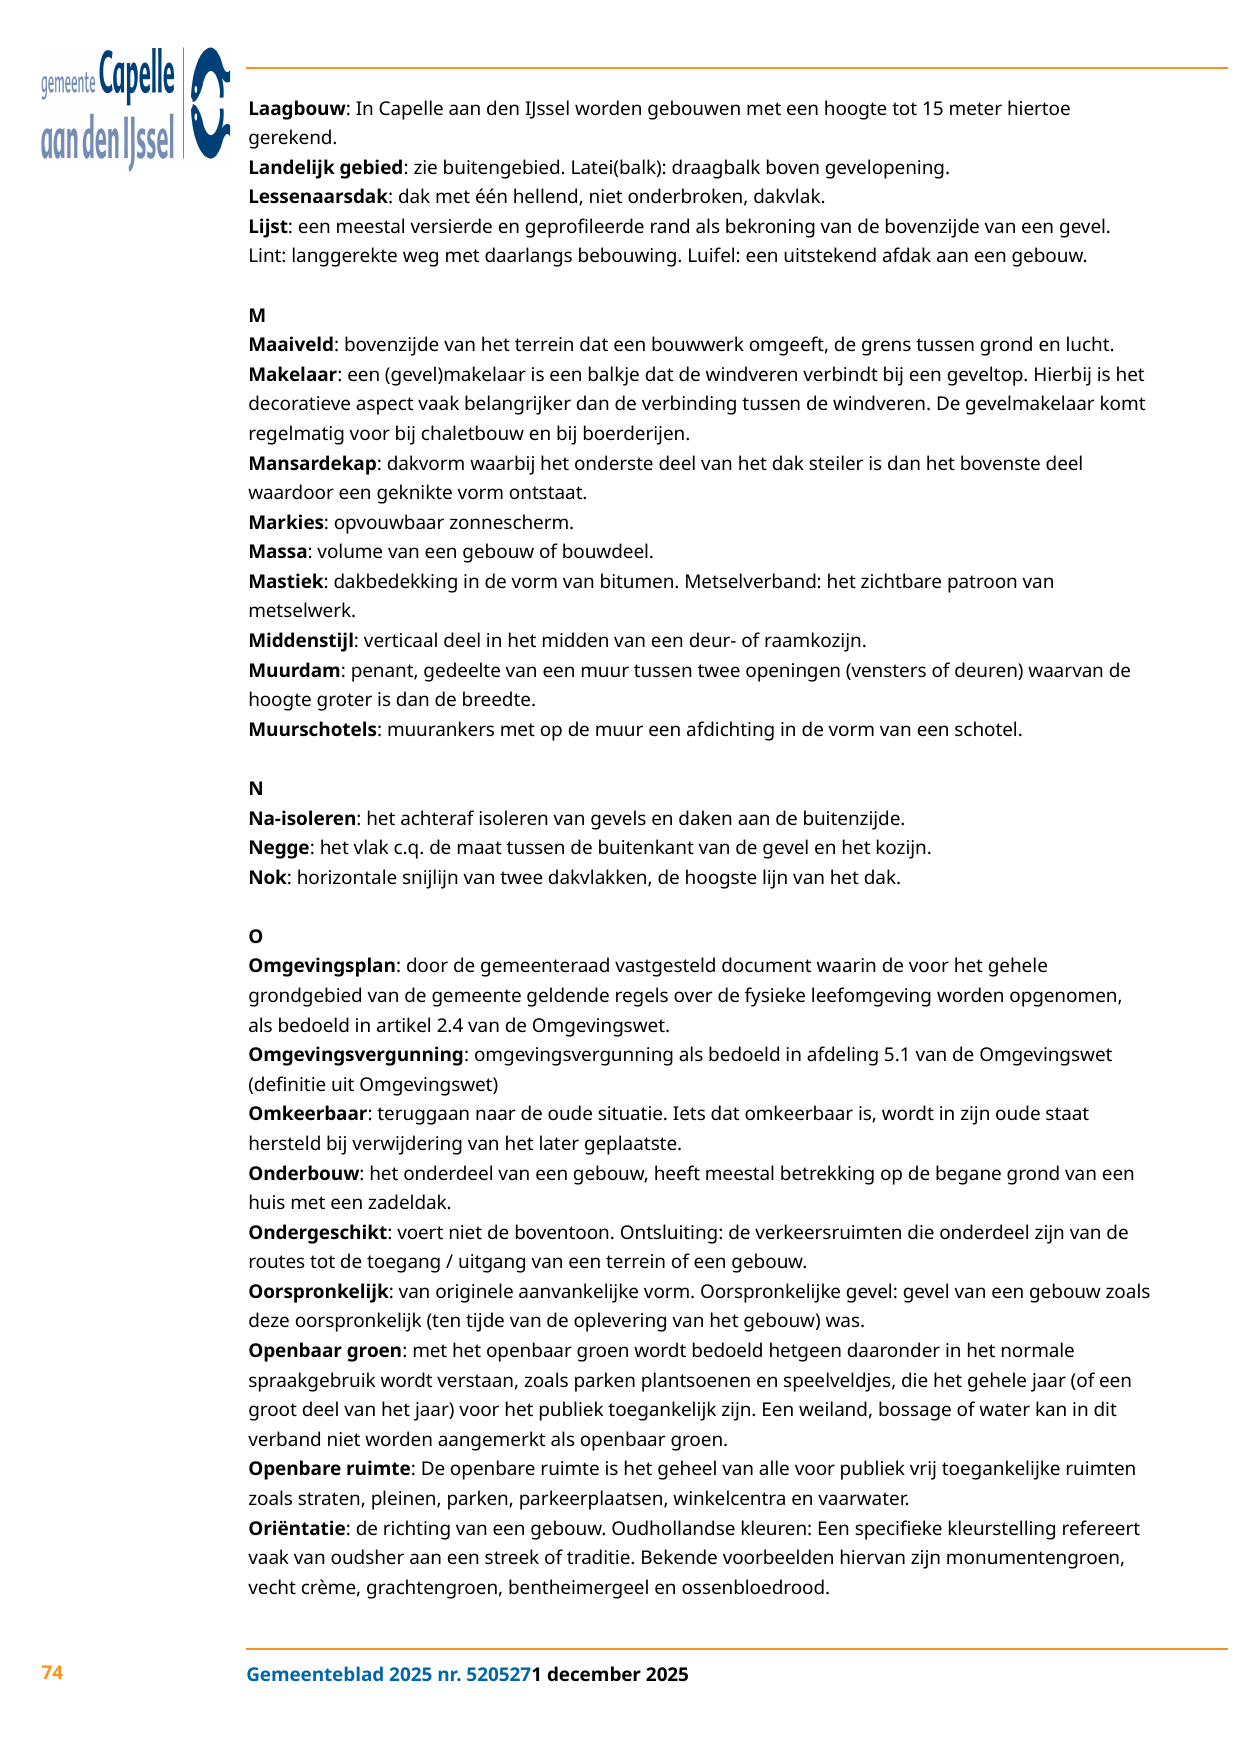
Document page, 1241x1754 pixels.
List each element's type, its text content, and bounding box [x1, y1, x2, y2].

text Omkeerbaar: teruggaan naar de oude situatie. Iets dat omkeerbaar is, wordt in zijn oude staat hersteld bij verwijdering van het later geplaatste. [248, 1101, 1152, 1156]
text Muurdam: penant, gedeelte van een muur tussen twee openingen (vensters of deuren) waarvan de hoogte groter is dan de breedte. [248, 657, 1152, 712]
text O [248, 923, 1152, 949]
text Markies: opvouwbaar zonnescherm. [248, 509, 1152, 535]
text Openbare ruimte: De openbare ruimte is het geheel van alle voor publiek vrij toegankelijke ruimten zoals straten, pleinen, parken, parkeerplaatsen, winkelcentra en vaarwater. [248, 1456, 1152, 1511]
text Omgevingsvergunning: omgevingsvergunning als bedoeld in afdeling 5.1 van de Omgevingswet (definitie uit Omgevingswet) [248, 1041, 1152, 1097]
text Muurschotels: muurankers met op de muur een afdichting in de vorm van een schotel. [248, 716, 1152, 742]
text Makelaar: een (gevel)makelaar is een balkje dat de windveren verbindt bij een geveltop. Hierbij is het decoratieve aspect vaak belangrijker dan de verbinding tussen de windveren. De gevelmakelaar komt regelmatig voor bij chaletbouw en bij boerderijen. [248, 361, 1152, 446]
text Onderbouw: het onderdeel van een gebouw, heeft meestal betrekking op de begane grond van een huis met een zadeldak. [248, 1160, 1152, 1215]
text Mansardekap: dakvorm waarbij het onderste deel van het dak steiler is dan het bovenste deel waardoor een geknikte vorm ontstaat. [248, 450, 1152, 505]
text Ondergeschikt: voert niet de boventoon. Ontsluiting: de verkeersruimten die onderdeel zijn van de routes tot de toegang / uitgang van een terrein of een gebouw. [248, 1219, 1152, 1274]
text M [248, 302, 1152, 328]
picture [41, 47, 231, 172]
text Omgevingsplan: door de gemeenteraad vastgesteld document waarin de voor het gehele grondgebied van de gemeente geldende regels over de fysieke leefomgeving worden opgenomen, als bedoeld in artikel 2.4 van de Omgevingswet. [248, 953, 1152, 1038]
text Middenstijl: verticaal deel in het midden van een deur- of raamkozijn. [248, 627, 1152, 653]
text Na-isoleren: het achteraf isoleren van gevels en daken aan de buitenzijde. [248, 805, 1152, 831]
text Oorspronkelijk: van originele aanvankelijke vorm. Oorspronkelijke gevel: gevel van een gebouw zoals deze oorspronkelijk (ten tijde van de oplevering van het gebouw) was. [248, 1278, 1152, 1333]
text Nok: horizontale snijlijn van twee dakvlakken, de hoogste lijn van het dak. [248, 864, 1152, 890]
text Negge: het vlak c.q. de maat tussen de buitenkant van de gevel en het kozijn. [248, 834, 1152, 860]
text Lijst: een meestal versierde en geprofileerde rand als bekroning van de bovenzijde van een gevel. Lint: langgerekte weg met daarlangs bebouwing. Luifel: een uitstekend afdak aan een gebouw. [248, 213, 1152, 268]
text Oriëntatie: de richting van een gebouw. Oudhollandse kleuren: Een specifieke kleurstelling refereert vaak van oudsher aan een streek of traditie. Bekende voorbeelden hiervan zijn monumentengroen, vecht crème, grachtengroen, bentheimergeel en ossenbloedrood. [248, 1515, 1152, 1600]
text Openbaar groen: met het openbaar groen wordt bedoeld hetgeen daaronder in het normale spraakgebruik wordt verstaan, zoals parken plantsoenen en speelveldjes, die het gehele jaar (of een groot deel van het jaar) voor het publiek toegankelijk zijn. Een weiland, bossage of water kan in dit verband niet worden aangemerkt als openbaar groen. [248, 1337, 1152, 1452]
text Lessenaarsdak: dak met één hellend, niet onderbroken, dakvlak. [248, 183, 1152, 209]
text Massa: volume van een gebouw of bouwdeel. [248, 538, 1152, 564]
text N [248, 775, 1152, 801]
text Mastiek: dakbedekking in de vorm van bitumen. Metselverband: het zichtbare patroon van metselwerk. [248, 568, 1152, 623]
text Landelijk gebied: zie buitengebied. Latei(balk): draagbalk boven gevelopening. [248, 154, 1152, 180]
text Maaiveld: bovenzijde van het terrein dat een bouwwerk omgeeft, de grens tussen grond en lucht. [248, 331, 1152, 357]
text Laagbouw: In Capelle aan den IJssel worden gebouwen met een hoogte tot 15 meter hiertoe gerekend. [248, 95, 1152, 150]
